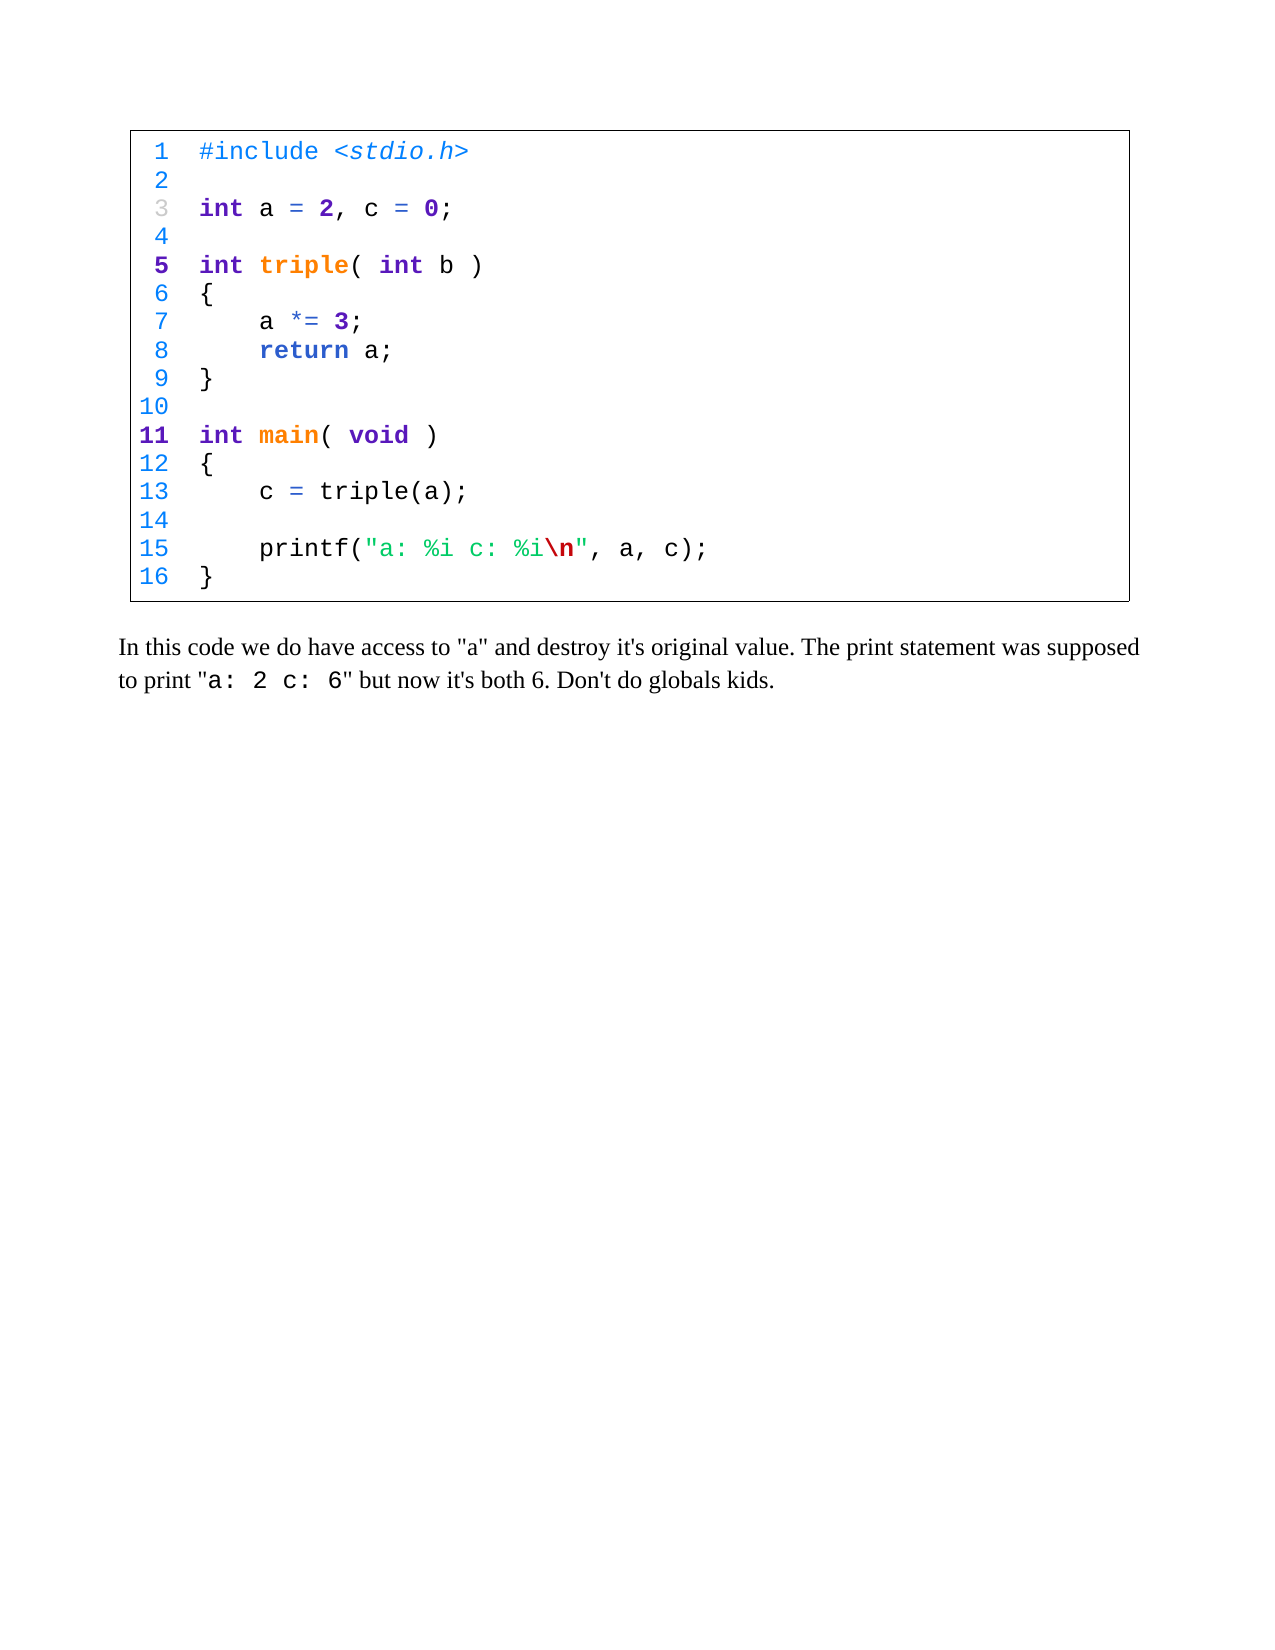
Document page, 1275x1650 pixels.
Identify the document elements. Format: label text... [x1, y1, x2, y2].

text 13 c = triple(a); [139, 479, 1120, 507]
text 16 } [139, 564, 1120, 592]
text 1 #include <stdio.h> [139, 139, 1120, 167]
text 9 } [139, 366, 1120, 394]
text 12 { [139, 451, 1120, 479]
text 14 [139, 507, 1120, 536]
text 11 int main( void ) [139, 422, 1120, 451]
text 5 int triple( int b ) [139, 252, 1120, 281]
text 7 a *= 3; [139, 309, 1120, 337]
text 15 printf("a: %i c: %i\n", a, c); [139, 536, 1120, 564]
text 10 [139, 394, 1120, 422]
text 2 [139, 167, 1120, 196]
text 8 return a; [139, 337, 1120, 366]
text 3 int a = 2, c = 0; [139, 196, 1120, 224]
text 4 [139, 224, 1120, 252]
text 6 { [139, 281, 1120, 309]
text In this code we do have access to "a" and destroy it's original value. The print statement was supposed to print "a: 2 c: 6" but now it's both 6. Don't do globals kids. [118, 632, 1157, 696]
